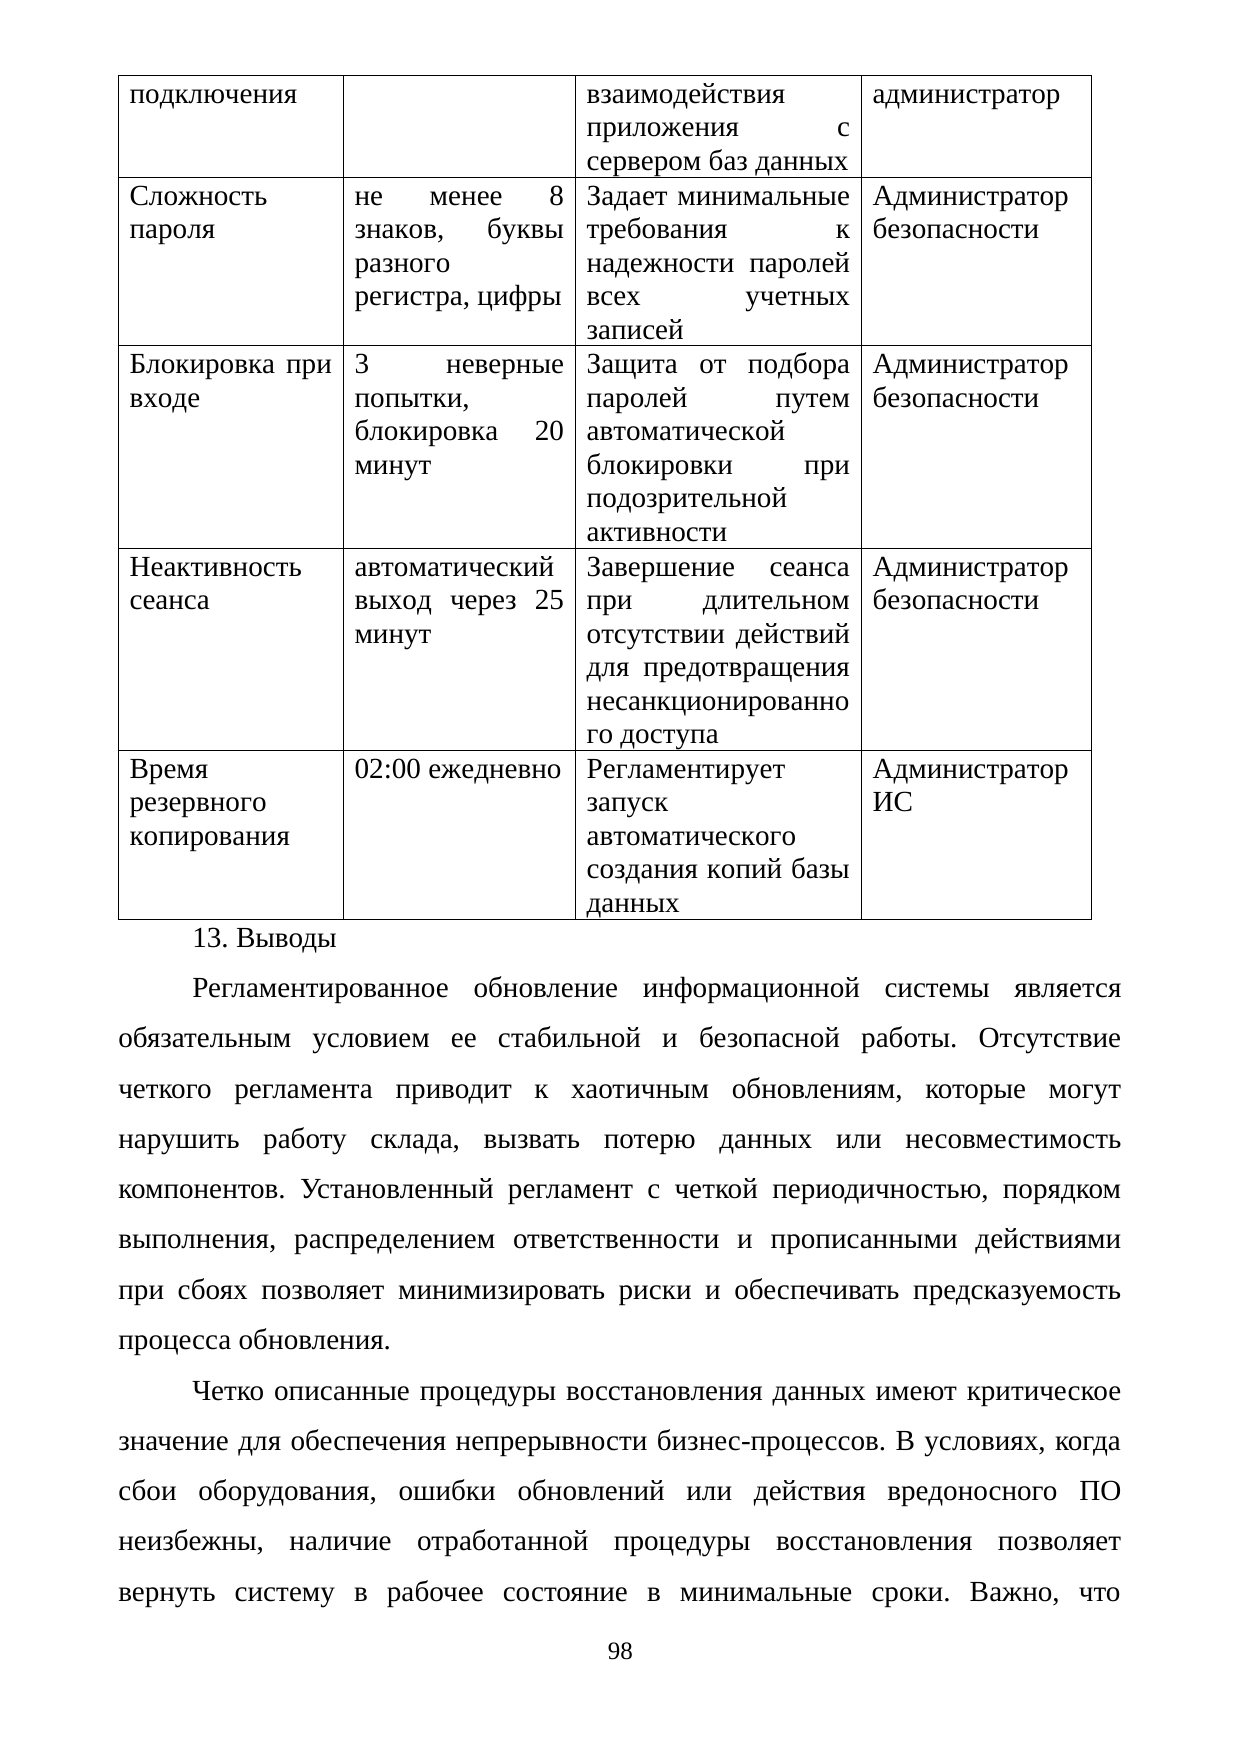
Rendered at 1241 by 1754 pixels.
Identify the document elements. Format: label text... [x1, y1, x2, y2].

table_cell Администратор безопасности [862, 178, 1091, 345]
table_cell [344, 76, 575, 177]
table_cell Задает минимальные требования к надежности паролей всех учетных записей [576, 178, 861, 345]
table_cell администратор [862, 76, 1091, 177]
table_cell автоматический выход через 25 минут [344, 549, 575, 750]
table_cell Завершение сеанса при длительном отсутствии действий для предотвращения несанкционированного доступа [576, 549, 861, 750]
table_cell Время резервного копирования [119, 751, 343, 919]
table_cell Администратор безопасности [862, 549, 1091, 750]
table_cell Администратор безопасности [862, 346, 1091, 548]
table_cell 3 неверные попытки, блокировка 20 минут [344, 346, 575, 548]
table_cell 02:00 ежедневно [344, 751, 575, 919]
table_cell подключения [119, 76, 343, 177]
table_cell не менее 8 знаков, буквы разного регистра, цифры [344, 178, 575, 345]
table_cell Администратор ИС [862, 751, 1091, 919]
table_cell Регламентирует запуск автоматического создания копий базы данных [576, 751, 861, 919]
table_cell Сложность пароля [119, 178, 343, 345]
table_cell Неактивность сеанса [119, 549, 343, 750]
table_cell Блокировка при входе [119, 346, 343, 548]
table_cell Защита от подбора паролей путем автоматической блокировки при подозрительной активности [576, 346, 861, 548]
text 13. Выводы [118, 920, 1122, 953]
table_cell взаимодействия приложения с сервером баз данных [576, 76, 861, 177]
text Регламентированное обновление информационной системы является обязательным условием ее стабильной и безопасной работы. Отсутствие четкого регламента приводит к хаотичным обновлениям, которые могут нарушить работу склада, вызвать потерю данных или несовместимость компонентов. Установленный регламент с четкой периодичностью, порядком выполнения, распределением ответственности и прописанными действиями при сбоях позволяет минимизировать риски и обеспечивать предсказуемость процесса обновления. [118, 970, 1122, 1356]
text Четко описанные процедуры восстановления данных имеют критическое значение для обеспечения непрерывности бизнес-процессов. В условиях, когда сбои оборудования, ошибки обновлений или действия вредоносного ПО неизбежны, наличие отработанной процедуры восстановления позволяет вернуть систему в рабочее состояние в минимальные сроки. Важно, что [118, 1373, 1122, 1607]
